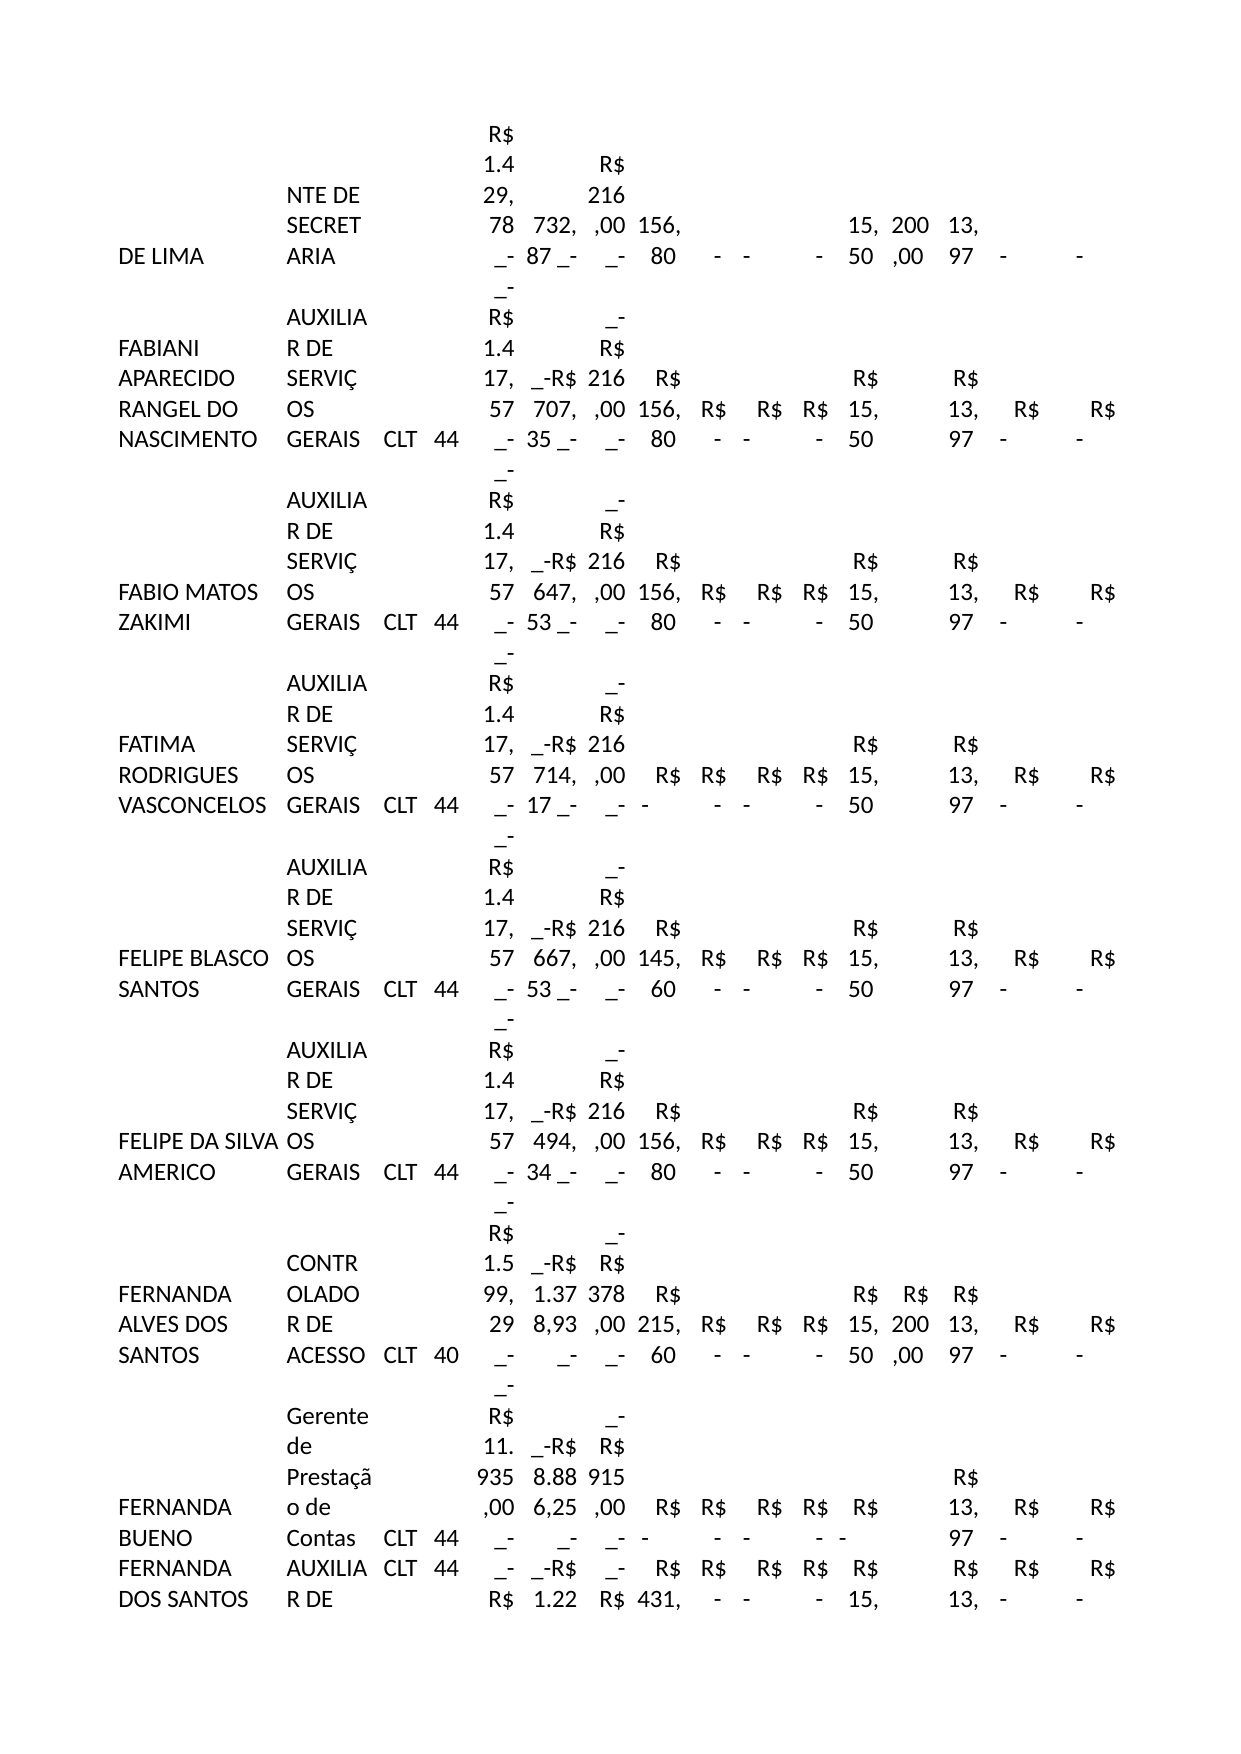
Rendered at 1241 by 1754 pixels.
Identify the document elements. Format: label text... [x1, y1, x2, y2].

table_cell R$ 156,80 [628, 271, 684, 454]
table_cell _-R$ 1.22 [517, 1553, 580, 1614]
table_cell R$ - [982, 1370, 1043, 1553]
table_cell _-R$ 667,53 _- [517, 820, 580, 1003]
table_cell FATIMA RODRIGUES VASCONCELOS [115, 637, 283, 820]
table_cell R$ 15,50 [832, 1003, 882, 1186]
table_cell AUXILIAR DE SERVIÇOS GERAIS [283, 637, 376, 820]
table_cell R$ - [786, 271, 832, 454]
table_cell [684, 118, 730, 271]
table_cell R$ - [786, 1553, 832, 1614]
table_cell _-R$ 1.599,29 _- [468, 1186, 517, 1369]
table_cell R$ 13,97 [932, 1003, 982, 1186]
table_cell FELIPE BLASCO SANTOS [115, 820, 283, 1003]
table_cell R$ - [684, 1003, 730, 1186]
table_cell R$ 1.429,78 _- [468, 118, 517, 271]
table_cell [882, 1553, 932, 1614]
table_cell R$ - [786, 820, 832, 1003]
table_cell R$ - [1043, 1370, 1119, 1553]
table_cell R$ - [730, 1186, 786, 1369]
table_cell R$ - [1043, 637, 1119, 820]
table_cell FERNANDA BUENO [115, 1370, 283, 1553]
table_cell R$ 15, [832, 1553, 882, 1614]
table_cell 15,50 [832, 118, 882, 271]
table_cell [882, 1003, 932, 1186]
table_cell R$ - [684, 637, 730, 820]
table_cell R$ - [1043, 1003, 1119, 1186]
table_cell R$ - [786, 1370, 832, 1553]
table_cell 732,87 _- [517, 118, 580, 271]
table_cell R$ 15,50 [832, 820, 882, 1003]
table_cell R$ - [982, 637, 1043, 820]
table_cell R$ - [982, 271, 1043, 454]
table_cell R$ - [1043, 454, 1119, 637]
table_cell [425, 118, 467, 271]
table_cell _-R$ 216,00 _- [580, 1003, 628, 1186]
table_cell CLT [376, 1553, 424, 1614]
table_cell R$ 15,50 [832, 1186, 882, 1369]
table_cell R$ 215,60 [628, 1186, 684, 1369]
table_cell R$ - [786, 1003, 832, 1186]
table_cell _-R$ [580, 1553, 628, 1614]
table_cell 200,00 [882, 118, 932, 271]
table_cell R$ 156,80 [628, 454, 684, 637]
table_cell R$ - [684, 271, 730, 454]
table_cell R$ 13,97 [932, 454, 982, 637]
table_cell R$ 200,00 [882, 1186, 932, 1369]
table_cell 44 [425, 637, 467, 820]
table_cell [882, 820, 932, 1003]
table_cell _-R$ [468, 1553, 517, 1614]
table_cell R$ 13, [932, 1553, 982, 1614]
table_cell R$ - [982, 1553, 1043, 1614]
table_cell _-R$ 1.417,57 _- [468, 637, 517, 820]
table_cell R$ - [786, 1186, 832, 1369]
table_cell _-R$ 494,34 _- [517, 1003, 580, 1186]
table_cell R$ 431, [628, 1553, 684, 1614]
table_cell R$ - [982, 1186, 1043, 1369]
table_cell R$ 13,97 [932, 820, 982, 1003]
table_cell R$ - [1043, 1186, 1119, 1369]
table_cell R$ - [730, 820, 786, 1003]
table_cell 44 [425, 1370, 467, 1553]
table_cell _-R$ 216,00 _- [580, 454, 628, 637]
table_cell R$ 216,00 _- [580, 118, 628, 271]
table_cell R$ - [730, 1370, 786, 1553]
table_cell FERNANDA DOS SANTOS [115, 1553, 283, 1614]
table_cell 44 [425, 454, 467, 637]
table_cell [882, 637, 932, 820]
table_cell 13,97 [932, 118, 982, 271]
table_cell AUXILIAR DE SERVIÇOS GERAIS [283, 1003, 376, 1186]
table_cell _-R$ 707,35 _- [517, 271, 580, 454]
table_cell _-R$ 8.886,25 _- [517, 1370, 580, 1553]
table_cell R$ - [1043, 271, 1119, 454]
table_cell 156,80 [628, 118, 684, 271]
table_cell 40 [425, 1186, 467, 1369]
table_cell _-R$ 216,00 _- [580, 271, 628, 454]
table_cell R$ 13,97 [932, 271, 982, 454]
table_cell R$ - [730, 271, 786, 454]
table_cell R$ - [982, 454, 1043, 637]
table_cell _-R$ 647,53 _- [517, 454, 580, 637]
table_cell _-R$ 1.417,57 _- [468, 454, 517, 637]
table_cell R$ - [730, 1553, 786, 1614]
table_cell 44 [425, 271, 467, 454]
table_cell 44 [425, 1553, 467, 1614]
table_cell _-R$ 915,00 _- [580, 1370, 628, 1553]
table_cell [376, 118, 424, 271]
table_cell R$ - [730, 1003, 786, 1186]
table_cell R$ - [786, 454, 832, 637]
table_cell R$ - [684, 820, 730, 1003]
table_cell _-R$ 11.935,00 _- [468, 1370, 517, 1553]
table_cell R$ - [730, 454, 786, 637]
table_cell [882, 271, 932, 454]
table_cell [730, 118, 786, 271]
table_cell _-R$ 1.417,57 _- [468, 820, 517, 1003]
table_cell [882, 454, 932, 637]
table_cell [786, 118, 832, 271]
table_cell R$ - [982, 1003, 1043, 1186]
table_cell R$ - [628, 1370, 684, 1553]
table_cell R$ 145,60 [628, 820, 684, 1003]
table_cell R$ 13,97 [932, 637, 982, 820]
table_cell R$ - [832, 1370, 882, 1553]
table_cell _-R$ 378,00 _- [580, 1186, 628, 1369]
table_cell _-R$ 216,00 _- [580, 820, 628, 1003]
table_cell AUXILIAR DE SERVIÇOS GERAIS [283, 820, 376, 1003]
table_cell R$ - [684, 454, 730, 637]
table_cell R$ - [1043, 1553, 1119, 1614]
table_cell R$ - [628, 637, 684, 820]
table_cell DE LIMA [115, 118, 283, 271]
table_cell CLT [376, 454, 424, 637]
table_cell R$ 156,80 [628, 1003, 684, 1186]
table_cell FABIO MATOS ZAKIMI [115, 454, 283, 637]
table_cell R$ - [1043, 820, 1119, 1003]
table_cell R$ - [786, 637, 832, 820]
table_cell _-R$ 1.378,93 _- [517, 1186, 580, 1369]
table_cell _-R$ 1.417,57 _- [468, 271, 517, 454]
table_cell R$ - [684, 1186, 730, 1369]
table_cell _-R$ 1.417,57 _- [468, 1003, 517, 1186]
table_cell AUXILIAR DE SERVIÇOS GERAIS [283, 271, 376, 454]
table_cell CLT [376, 1003, 424, 1186]
table_cell R$ - [730, 637, 786, 820]
table_cell R$ 13,97 [932, 1186, 982, 1369]
table_cell R$ 13,97 [932, 1370, 982, 1553]
table_cell CLT [376, 820, 424, 1003]
table_cell FELIPE DA SILVA AMERICO [115, 1003, 283, 1186]
table_cell R$ 15,50 [832, 271, 882, 454]
table_cell Gerente de Prestação de Contas [283, 1370, 376, 1553]
table_cell [982, 118, 1043, 271]
table_cell [882, 1370, 932, 1553]
table_cell AUXILIAR DE [283, 1553, 376, 1614]
table_cell FABIANI APARECIDO RANGEL DO NASCIMENTO [115, 271, 283, 454]
table_cell R$ 15,50 [832, 637, 882, 820]
table_cell FERNANDA ALVES DOS SANTOS [115, 1186, 283, 1369]
table_cell AUXILIAR DE SERVIÇOS GERAIS [283, 454, 376, 637]
table_cell R$ - [684, 1553, 730, 1614]
table_cell R$ - [684, 1370, 730, 1553]
table_cell NTE DE SECRETARIA [283, 118, 376, 271]
table_cell _-R$ 216,00 _- [580, 637, 628, 820]
table_cell CLT [376, 271, 424, 454]
table_cell R$ - [982, 820, 1043, 1003]
table_cell 44 [425, 1003, 467, 1186]
table_cell CLT [376, 1186, 424, 1369]
table_cell _-R$ 714,17 _- [517, 637, 580, 820]
table_cell [1043, 118, 1119, 271]
table_cell CONTROLADOR DE ACESSO [283, 1186, 376, 1369]
table_cell CLT [376, 1370, 424, 1553]
table_cell CLT [376, 637, 424, 820]
table_cell 44 [425, 820, 467, 1003]
table_cell R$ 15,50 [832, 454, 882, 637]
